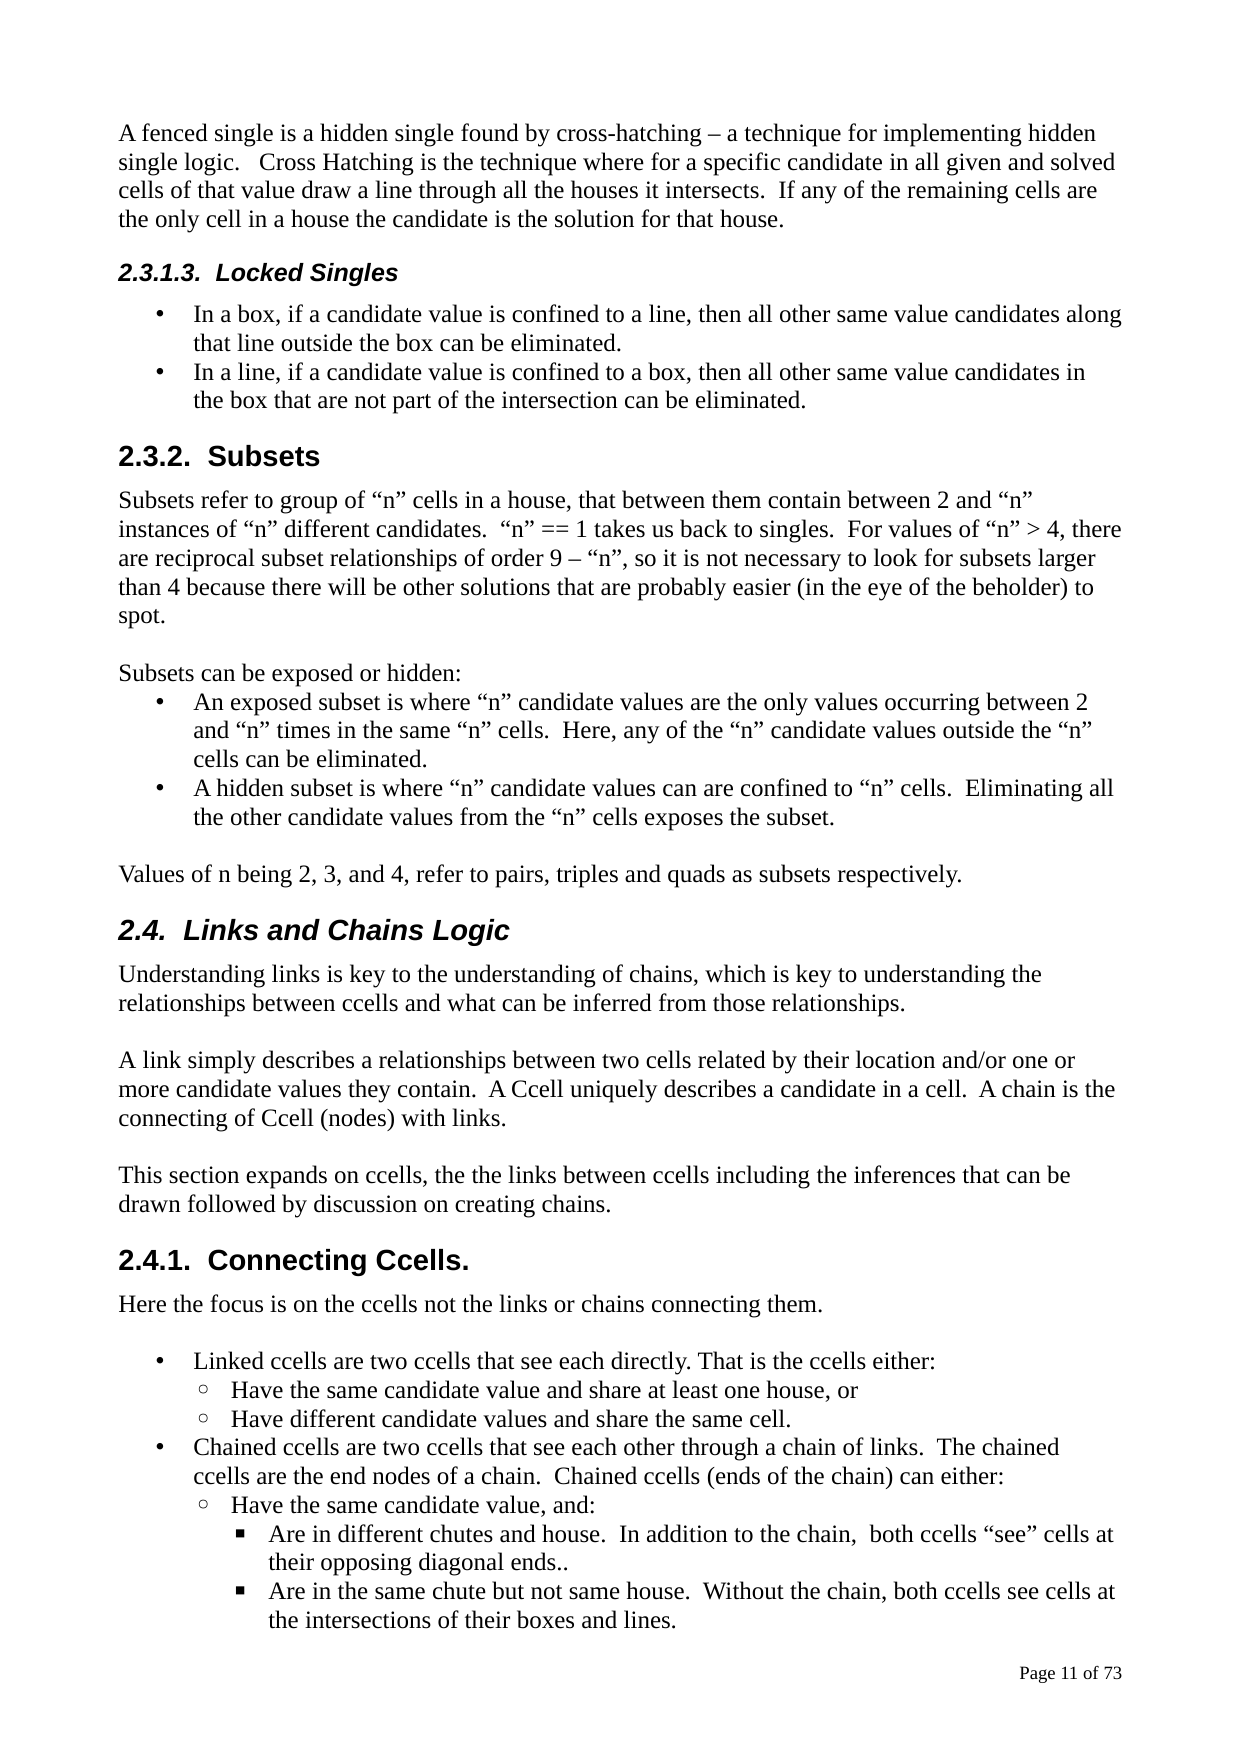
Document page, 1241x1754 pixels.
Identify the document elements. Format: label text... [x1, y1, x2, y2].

list In a line, if a candidate value is confined to a box, then all other same value candidates in the box that are not part of the intersection can be eliminated. [156, 357, 1122, 414]
list Chained ccells are two ccells that see each other through a chain of links. The chained ccells are the end nodes of a chain. Chained ccells (ends of the chain) can either: [156, 1432, 1122, 1490]
text A link simply describes a relationships between two cells related by their location and/or one or more candidate values they contain. A Ccell uniquely describes a candidate in a cell. A chain is the connecting of Ccell (nodes) with links. [118, 1045, 1122, 1131]
subtitle Links and Chains Logic [118, 913, 1122, 946]
list Are in different chutes and house. In addition to the chain, both ccells “see” cells at their opposing diagonal ends.. [231, 1519, 1122, 1576]
text Understanding links is key to the understanding of chains, which is key to understanding the relationships between ccells and what can be inferred from those relationships. [118, 959, 1122, 1016]
text A fenced single is a hidden single found by cross-hatching – a technique for implementing hidden single logic. Cross Hatching is the technique where for a specific candidate in all given and solved cells of that value draw a line through all the houses it intersects. If any of the remaining cells are the only cell in a house the candidate is the solution for that house. [118, 118, 1122, 233]
subtitle Subsets [118, 439, 1122, 473]
text Values of n being 2, 3, and 4, refer to pairs, triples and quads as subsets respectively. [118, 859, 1122, 888]
text This section expands on ccells, the the links between ccells including the inferences that can be drawn followed by discussion on creating chains. [118, 1160, 1122, 1218]
list Linked ccells are two ccells that see each directly. That is the ccells either: [156, 1346, 1122, 1375]
list In a box, if a candidate value is confined to a line, then all other same value candidates along that line outside the box can be eliminated. [156, 299, 1122, 357]
text Here the focus is on the ccells not the links or chains connecting them. [118, 1289, 1122, 1317]
text Subsets can be exposed or hidden: [118, 658, 1122, 687]
subtitle Locked Singles [118, 258, 1122, 287]
text Subsets refer to group of “n” cells in a house, that between them contain between 2 and “n” instances of “n” different candidates. “n” == 1 takes us back to singles. For values of “n” > 4, there are reciprocal subset relationships of order 9 – “n”, so it is not necessary to look for subsets larger than 4 because there will be other solutions that are probably easier (in the eye of the beholder) to spot. [118, 485, 1122, 629]
subtitle Connecting Ccells. [118, 1243, 1122, 1276]
list Are in the same chute but not same house. Without the chain, both ccells see cells at the intersections of their boxes and lines. [231, 1576, 1122, 1634]
list Have the same candidate value, and: [193, 1490, 1122, 1519]
list Have different candidate values and share the same cell. [193, 1404, 1122, 1432]
list An exposed subset is where “n” candidate values are the only values occurring between 2 and “n” times in the same “n” cells. Here, any of the “n” candidate values outside the “n” cells can be eliminated. [156, 687, 1122, 773]
list A hidden subset is where “n” candidate values can are confined to “n” cells. Eliminating all the other candidate values from the “n” cells exposes the subset. [156, 773, 1122, 830]
list Have the same candidate value and share at least one house, or [193, 1375, 1122, 1404]
